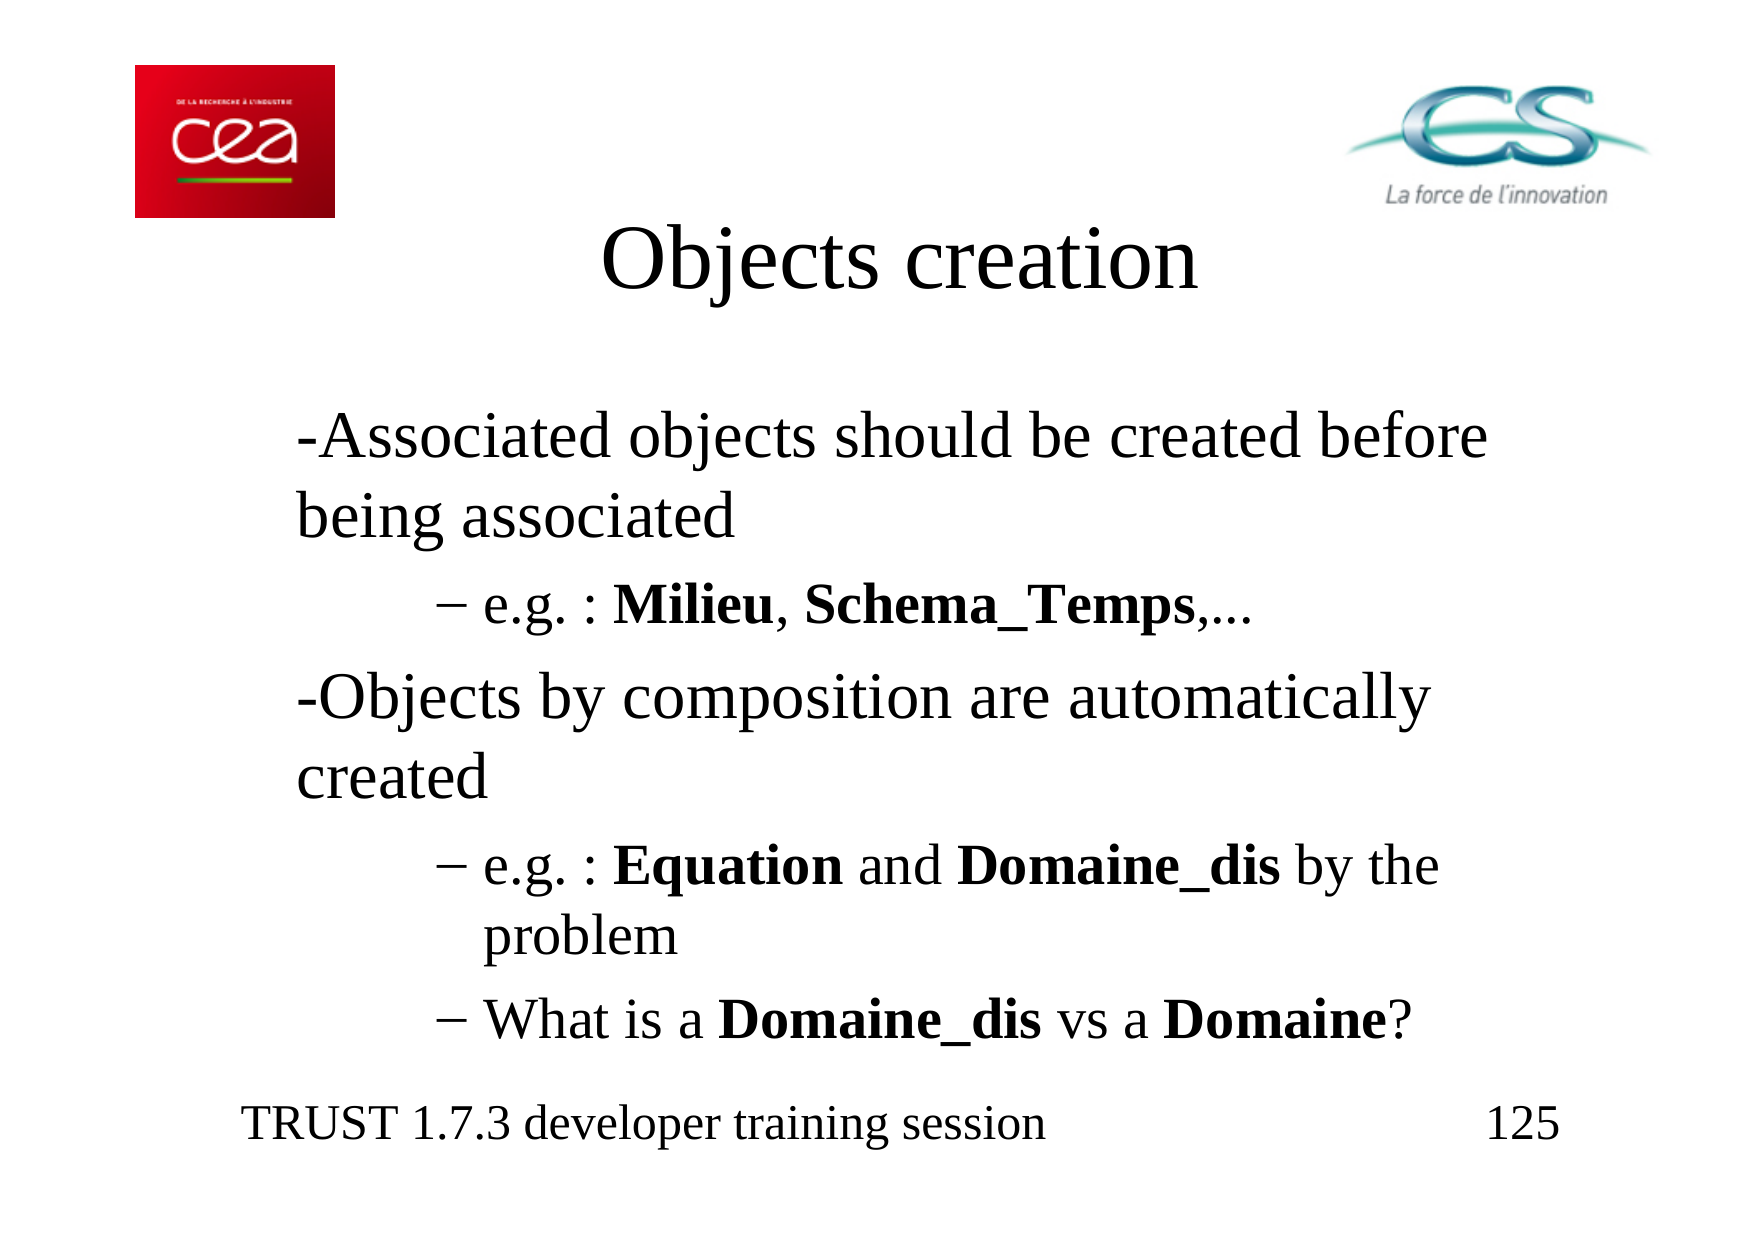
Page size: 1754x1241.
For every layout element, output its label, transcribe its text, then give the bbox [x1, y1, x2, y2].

picture [135, 65, 335, 218]
list -Associated objects should be created before being associated e.g. : Milieu, Schema_Temps,... -Objects by composition are automatically created e.g. : Equation and Domaine_dis by the problem What is a Domaine_dis vs a Domaine? [225, 382, 1576, 1125]
title Objects creation [225, 127, 1576, 377]
picture [1340, 73, 1662, 218]
